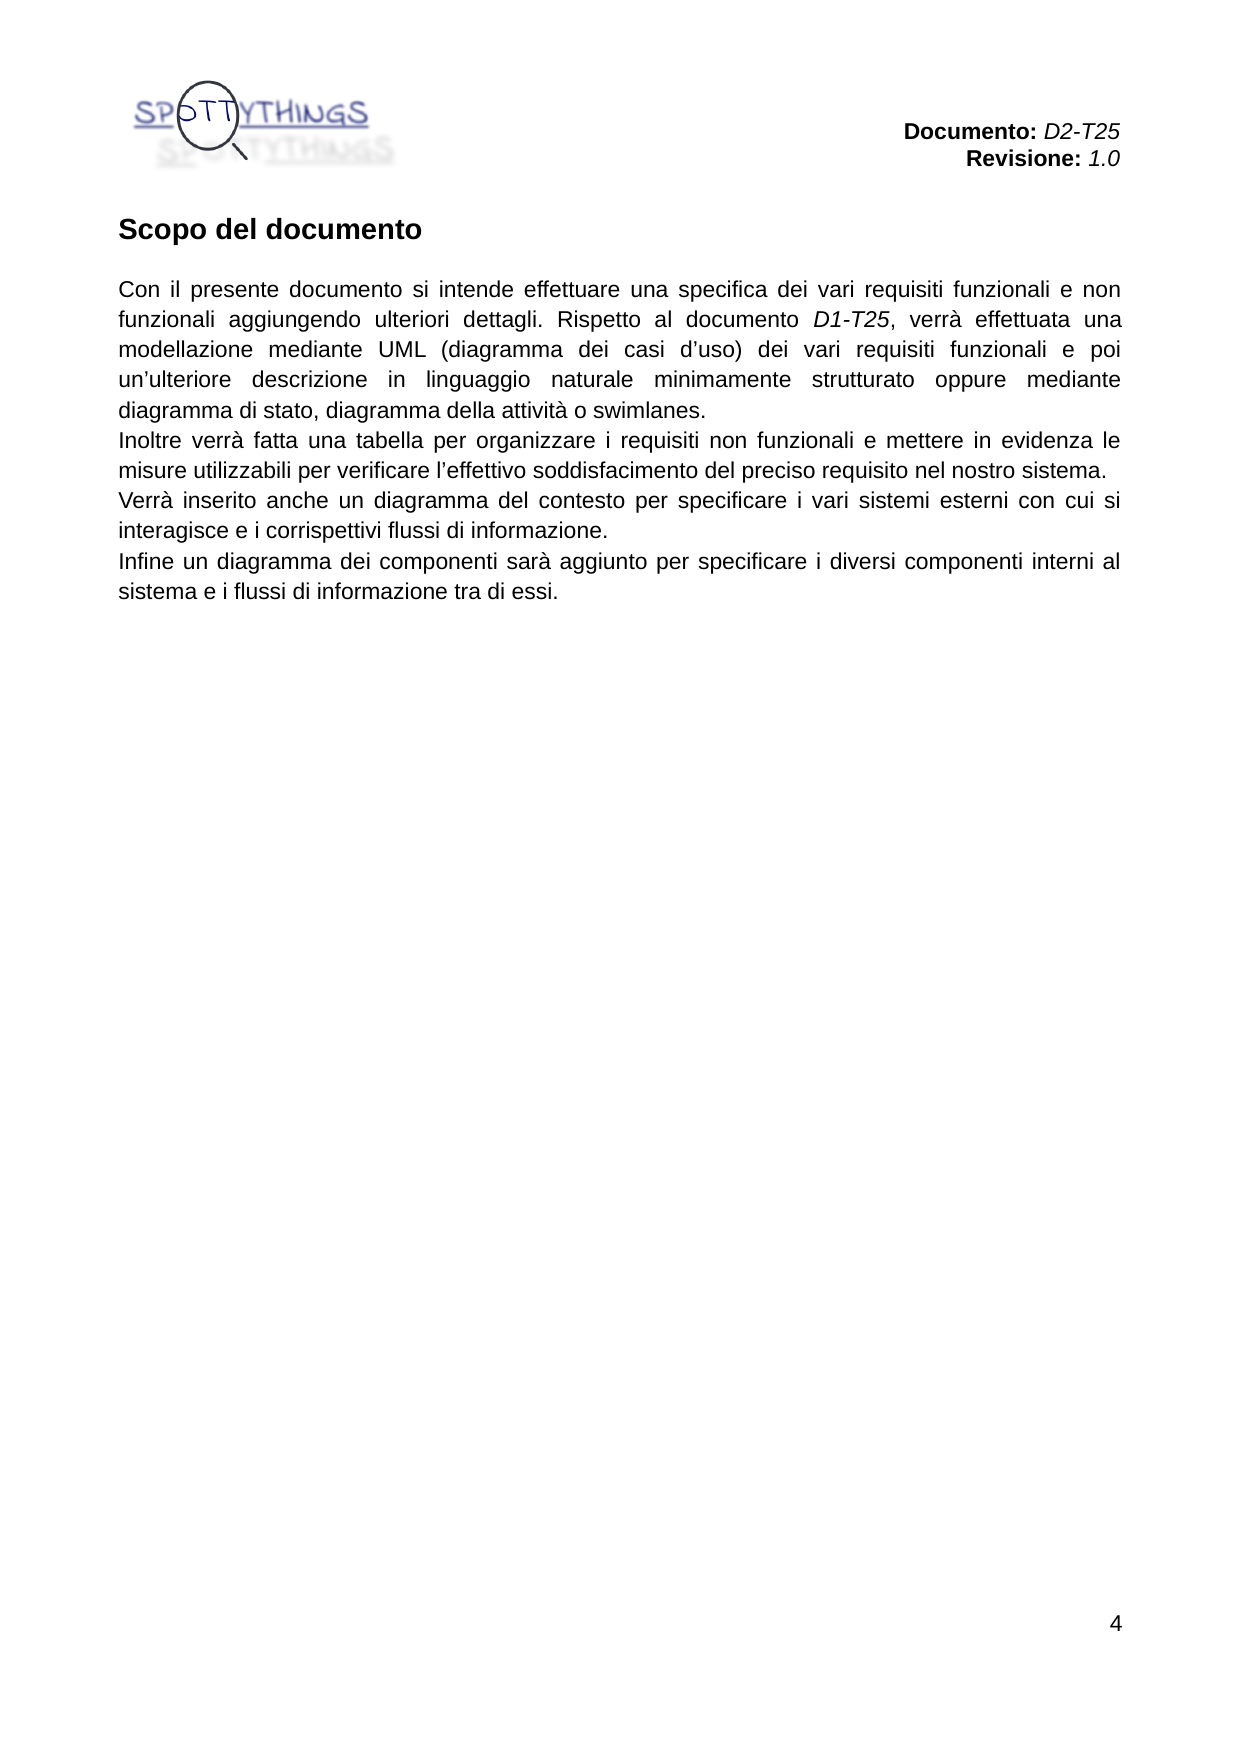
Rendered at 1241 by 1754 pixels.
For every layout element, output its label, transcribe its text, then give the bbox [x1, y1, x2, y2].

text Inoltre verrà fatta una tabella per organizzare i requisiti non funzionali e mettere in evidenza le misure utilizzabili per verificare l’effettivo soddisfacimento del preciso requisito nel nostro sistema. [118, 427, 1122, 483]
subtitle Scopo del documento [118, 212, 1122, 246]
text Verrà inserito anche un diagramma del contesto per specificare i vari sistemi esterni con cui si interagisce e i corrispettivi flussi di informazione. [118, 487, 1122, 544]
text Con il presente documento si intende effettuare una specifica dei vari requisiti funzionali e non funzionali aggiungendo ulteriori dettagli. Rispetto al documento D1-T25, verrà effettuata una modellazione mediante UML (diagramma dei casi d’uso) dei vari requisiti funzionali e poi un’ulteriore descrizione in linguaggio naturale minimamente strutturato oppure mediante diagramma di stato, diagramma della attività o swimlanes. [118, 276, 1122, 423]
text Infine un diagramma dei componenti sarà aggiunto per specificare i diversi componenti interni al sistema e i flussi di informazione tra di essi. [118, 548, 1122, 604]
picture [123, 73, 399, 187]
